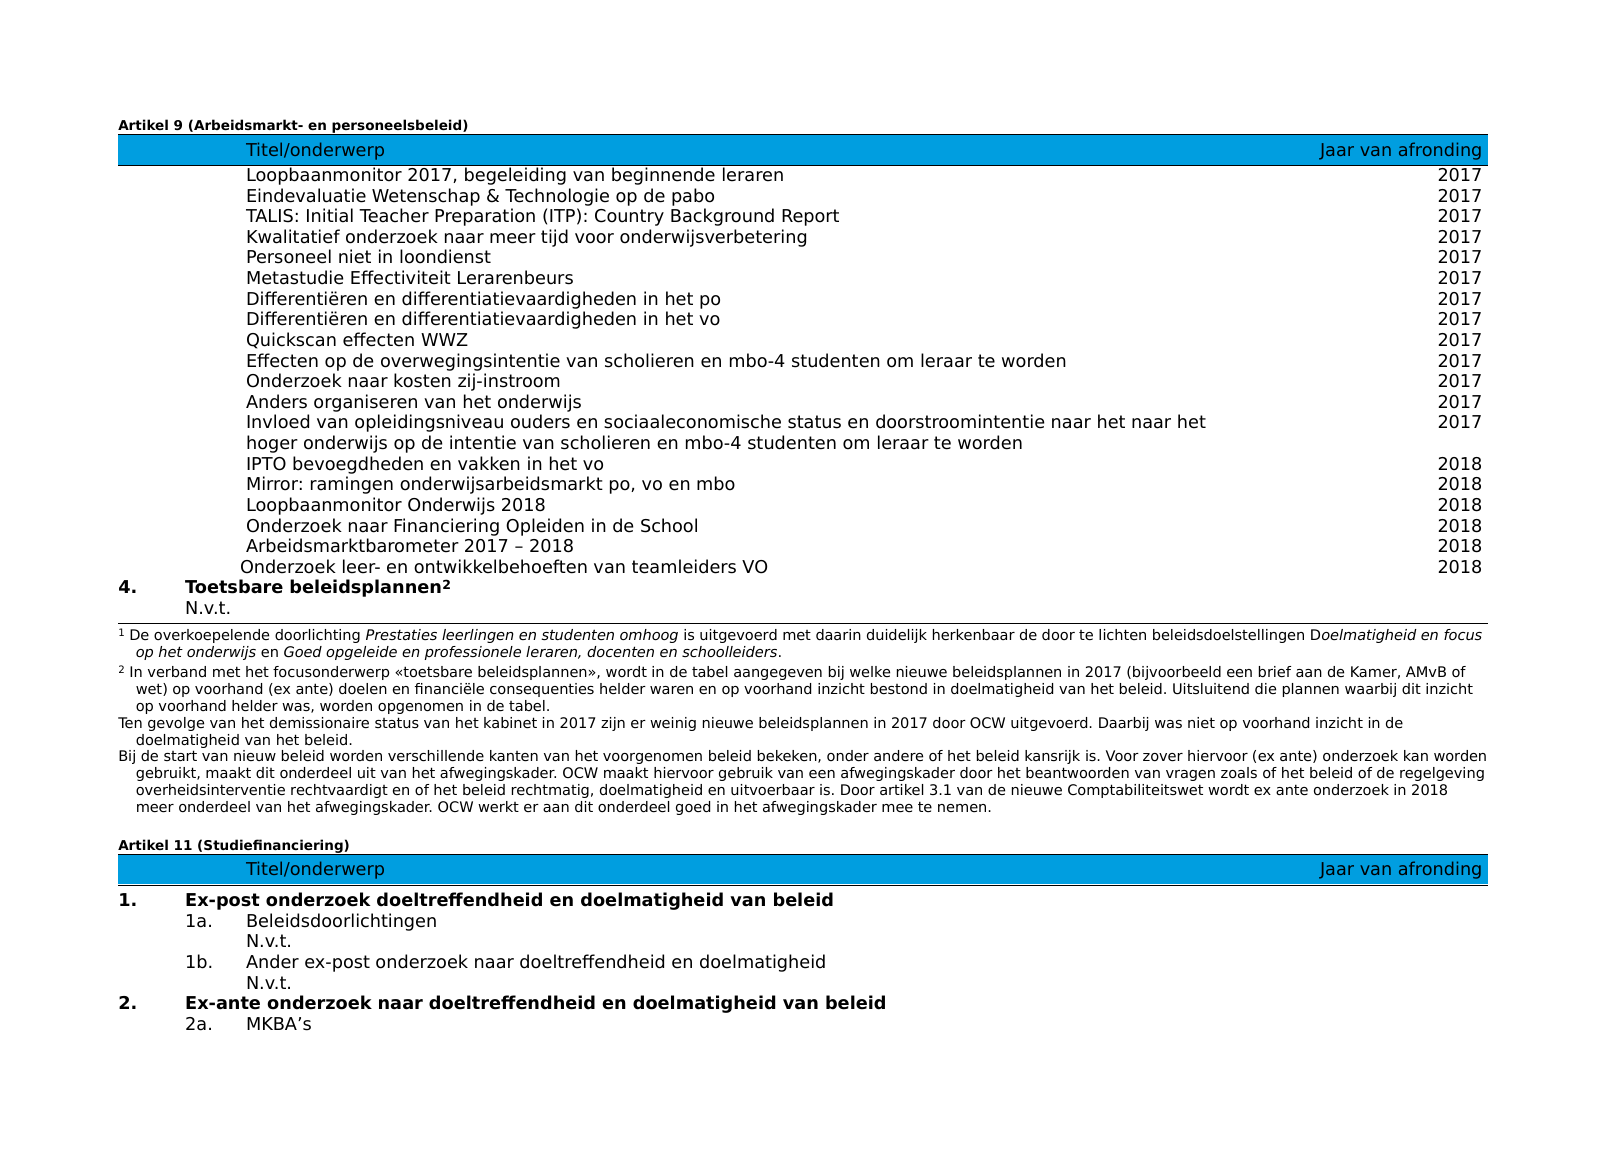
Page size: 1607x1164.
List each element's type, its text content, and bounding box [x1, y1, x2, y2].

table_cell Differentiëren en differentiatievaardigheden in het vo [240, 309, 1269, 330]
table_cell [118, 413, 179, 454]
table_cell 1b. [179, 952, 240, 973]
table_header Artikel 9 (Arbeidsmarkt- en personeelsbeleid) [118, 118, 1488, 134]
table_cell [179, 166, 240, 186]
table_cell [118, 454, 179, 474]
table_cell 2018 [1269, 454, 1488, 474]
table_cell 1a. [179, 911, 240, 931]
table_cell 2018 [1269, 516, 1488, 536]
table_cell Jaar van afronding [1269, 855, 1488, 884]
table_header Artikel 11 (Studiefinanciering) [118, 838, 1488, 853]
table_cell [118, 268, 179, 289]
table_cell Loopbaanmonitor Onderwijs 2018 [240, 495, 1269, 516]
table_cell Onderzoek naar kosten zij-instroom [240, 371, 1269, 392]
table_cell [118, 392, 179, 412]
table_cell [118, 206, 179, 227]
table_cell [179, 135, 240, 165]
table_cell Onderzoek naar Financiering Opleiden in de School [240, 516, 1269, 536]
table_cell Ex-post onderzoek doeltreffendheid en doelmatigheid van beleid [179, 886, 1269, 911]
table_cell [1269, 1014, 1488, 1034]
table_cell [118, 289, 179, 309]
table_cell 2. [118, 993, 179, 1014]
table_cell [118, 309, 179, 330]
table_cell 2017 [1269, 309, 1488, 330]
table_cell [179, 330, 240, 351]
table_cell N.v.t. [179, 598, 1269, 623]
table_cell 2017 [1269, 166, 1488, 186]
table_cell [179, 495, 240, 516]
table_cell [118, 516, 179, 536]
table_cell [118, 495, 179, 516]
table_cell [118, 536, 179, 577]
table_cell [179, 289, 240, 309]
table_cell [118, 248, 179, 268]
table_cell [118, 135, 179, 165]
table_cell Jaar van afronding [1269, 135, 1488, 165]
table_cell [118, 1014, 179, 1034]
table_cell N.v.t. [240, 973, 1269, 993]
table_cell [179, 248, 240, 268]
table_cell [179, 371, 240, 392]
table_cell [179, 351, 240, 371]
table_cell [179, 309, 240, 330]
table_cell Kwalitatief onderzoek naar meer tijd voor onderwijsverbetering [240, 227, 1269, 247]
table_cell 2018 [1269, 536, 1488, 557]
table_cell 2017 [1269, 351, 1488, 371]
table_cell Beleidsdoorlichtingen [240, 911, 1269, 931]
table_cell [179, 413, 240, 454]
table_cell Eindevaluatie Wetenschap & Technologie op de pabo [240, 186, 1269, 206]
table_cell Quickscan effecten WWZ [240, 330, 1269, 351]
table_cell Invloed van opleidingsniveau ouders en sociaaleconomische status en doorstroomintentie naar het naar het hoger onderwijs op de intentie van scholieren en mbo-4 studenten om leraar te worden [240, 413, 1269, 454]
table_cell [179, 268, 240, 289]
table_cell [118, 186, 179, 206]
table_cell [118, 911, 179, 931]
table_cell 2017 [1269, 371, 1488, 392]
table_cell [118, 931, 179, 952]
table_cell MKBA’s [240, 1014, 1269, 1034]
table_cell [1269, 886, 1488, 911]
table_cell 2017 [1269, 392, 1488, 412]
table_cell Ander ex-post onderzoek naar doeltreffendheid en doelmatigheid [240, 952, 1269, 973]
table_cell Effecten op de overwegingsintentie van scholieren en mbo-4 studenten om leraar te worden [240, 351, 1269, 371]
table_cell Personeel niet in loondienst [240, 248, 1269, 268]
table_cell Loopbaanmonitor 2017, begeleiding van beginnende leraren [240, 166, 1269, 186]
table_cell [1269, 952, 1488, 973]
table_cell [1269, 578, 1488, 598]
table_cell [1269, 993, 1488, 1014]
table_cell [118, 330, 179, 351]
table_cell 2017 [1269, 289, 1488, 309]
table_cell [118, 952, 179, 973]
table_cell [118, 474, 179, 495]
table_cell [179, 931, 240, 952]
table_cell TALIS: Initial Teacher Preparation (ITP): Country Background Report [240, 206, 1269, 227]
table_cell [118, 855, 179, 884]
table_cell 2017 [1269, 206, 1488, 227]
table_cell Metastudie Effectiviteit Lerarenbeurs [240, 268, 1269, 289]
table_cell 2018 [1269, 474, 1488, 495]
table_cell Ex-ante onderzoek naar doeltreffendheid en doelmatigheid van beleid [179, 993, 1269, 1014]
table_cell 1. [118, 886, 179, 911]
table_cell 2017 [1269, 268, 1488, 289]
table_cell [118, 973, 179, 993]
table_cell N.v.t. [240, 931, 1269, 952]
table_cell 4. [118, 578, 179, 598]
table_cell [118, 166, 179, 186]
table_cell Toetsbare beleidsplannen2 [179, 578, 1269, 598]
table_cell 2017 [1269, 248, 1488, 268]
table_cell [179, 855, 240, 884]
table_cell Titel/onderwerp [240, 855, 1269, 884]
table_cell Arbeidsmarktbarometer 2017 – 2018 [240, 536, 1269, 557]
table_cell [118, 227, 179, 247]
table_cell [118, 598, 179, 623]
table_cell IPTO bevoegdheden en vakken in het vo [240, 454, 1269, 474]
table_cell [179, 973, 240, 993]
table_cell Onderzoek leer- en ontwikkelbehoeften van teamleiders VO [240, 557, 1269, 577]
table_cell [1269, 973, 1488, 993]
table_cell 2018 [1269, 495, 1488, 516]
table_cell Mirror: ramingen onderwijsarbeidsmarkt po, vo en mbo [240, 474, 1269, 495]
table_cell [179, 206, 240, 227]
table_cell [179, 454, 240, 474]
table_cell [1269, 911, 1488, 931]
table_cell 2a. [179, 1014, 240, 1034]
table_cell [118, 351, 179, 371]
table_cell 2017 [1269, 330, 1488, 351]
table_cell 2017 [1269, 227, 1488, 247]
table_cell 2017 [1269, 413, 1488, 454]
table_cell Anders organiseren van het onderwijs [240, 392, 1269, 412]
table_cell [1269, 931, 1488, 952]
table_cell [179, 474, 240, 495]
table_cell 2018 [1269, 557, 1488, 577]
table_cell [179, 536, 240, 577]
table_cell [179, 516, 240, 536]
table_cell 1 De overkoepelende doorlichting Prestaties leerlingen en studenten omhoog is uitgevoerd met daarin duidelijk herkenbaar de door te lichten beleidsdoelstellingen Doelmatigheid en focus op het onderwijs en Goed opgeleide en professionele leraren, docenten en schoolleiders. 2 In verband met het focusonderwerp «toetsbare beleidsplannen», wordt in de tabel aangegeven bij welke nieuwe beleidsplannen in 2017 (bijvoorbeeld een brief aan de Kamer, AMvB of wet) op voorhand (ex ante) doelen en financiële consequenties helder waren en op voorhand inzicht bestond in doelmatigheid van het beleid. Uitsluitend die plannen waarbij dit inzicht op voorhand helder was, worden opgenomen in de tabel. Ten gevolge van het demissionaire status van het kabinet in 2017 zijn er weinig nieuwe beleidsplannen in 2017 door OCW uitgevoerd. Daarbij was niet op voorhand inzicht in de doelmatigheid van het beleid. Bij de start van nieuw beleid worden verschillende kanten van het voorgenomen beleid bekeken, onder andere of het beleid kansrijk is. Voor zover hiervoor (ex ante) onderzoek kan worden gebruikt, maakt dit onderdeel uit van het afwegingskader. OCW maakt hiervoor gebruik van een afwegingskader door het beantwoorden van vragen zoals of het beleid of de regelgeving overheidsinterventie rechtvaardigt en of het beleid rechtmatig, doelmatigheid en uitvoerbaar is. Door artikel 3.1 van de nieuwe Comptabiliteitswet wordt ex ante onderzoek in 2018 meer onderdeel van het afwegingskader. OCW werkt er aan dit onderdeel goed in het afwegingskader mee te nemen. [118, 624, 1488, 816]
table_cell [179, 392, 240, 412]
table_cell [179, 186, 240, 206]
table_cell [1269, 598, 1488, 623]
table_cell Titel/onderwerp [240, 135, 1269, 165]
table_cell [179, 227, 240, 247]
table_cell Differentiëren en differentiatievaardigheden in het po [240, 289, 1269, 309]
table_cell 2017 [1269, 186, 1488, 206]
table_cell [118, 371, 179, 392]
